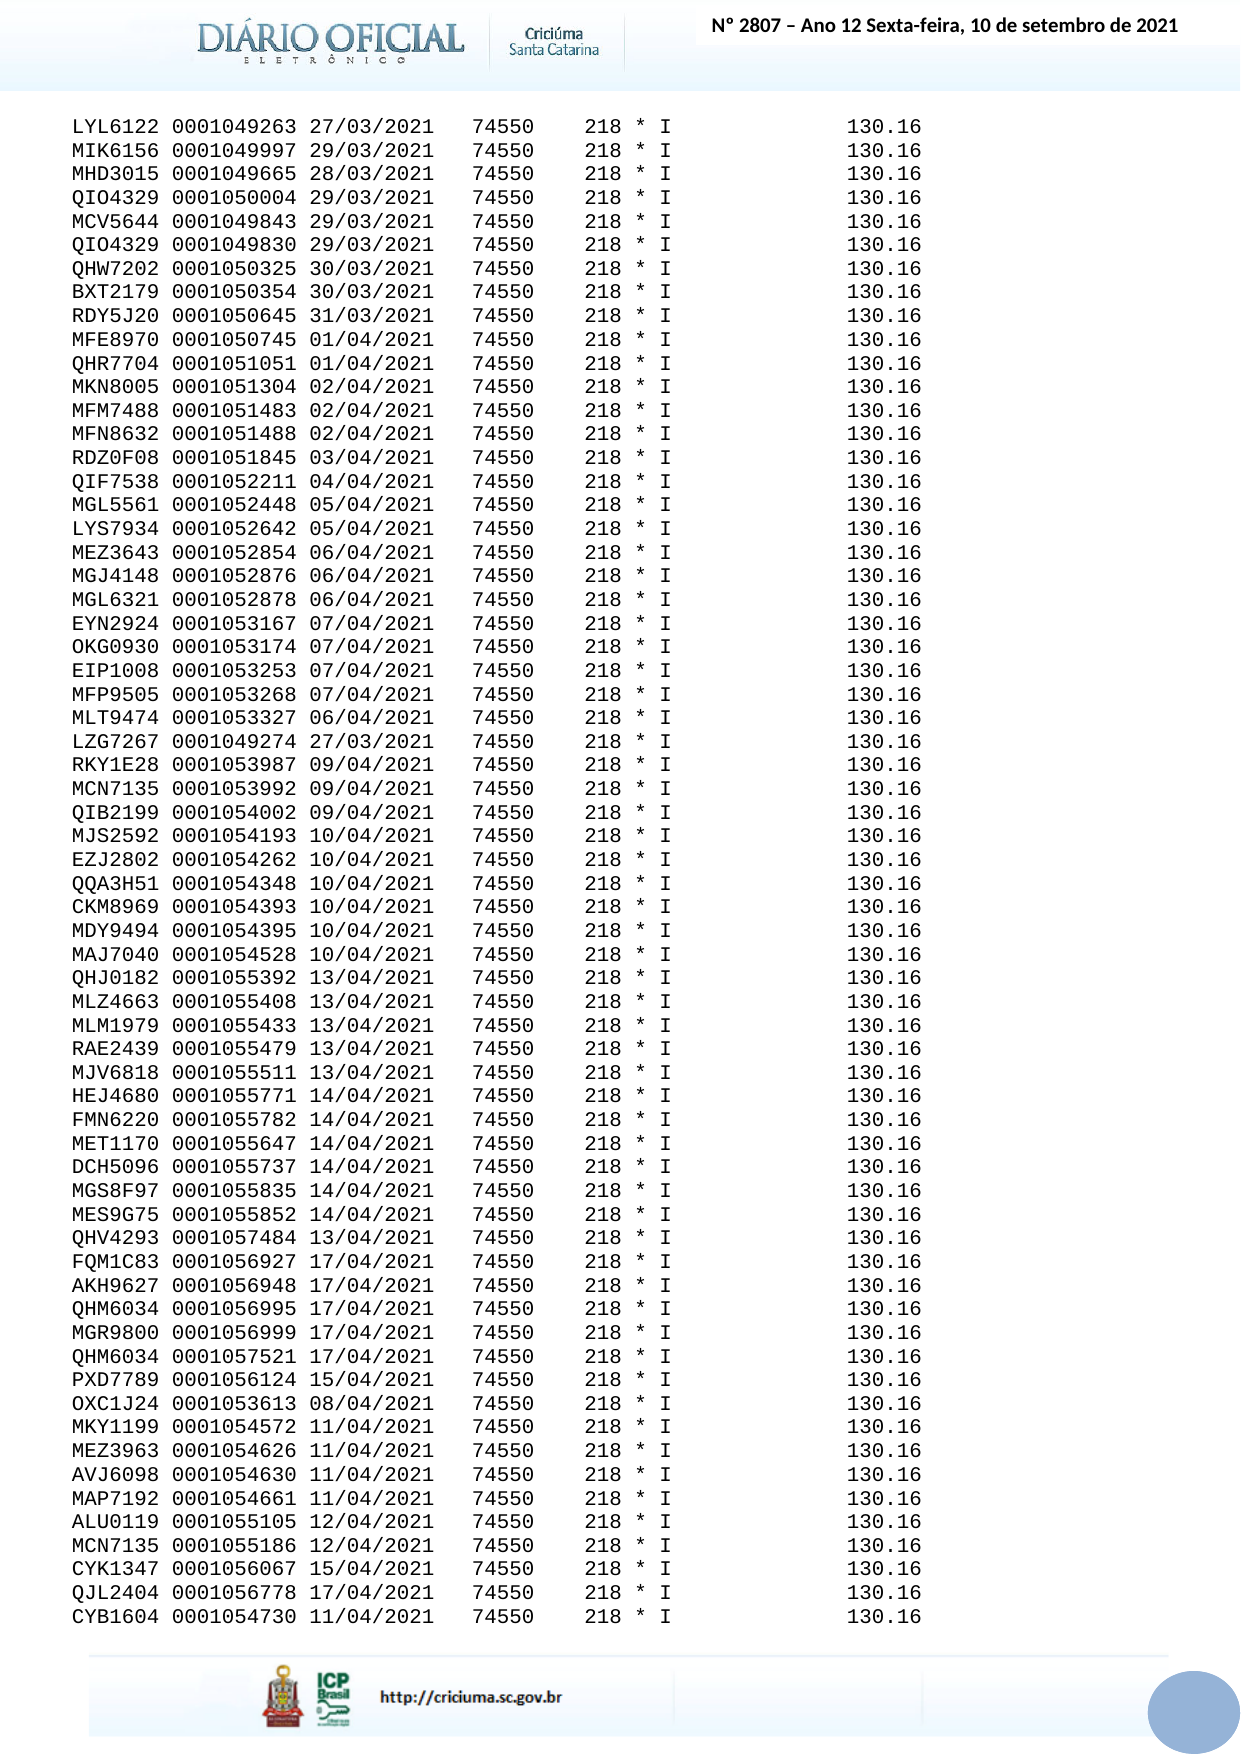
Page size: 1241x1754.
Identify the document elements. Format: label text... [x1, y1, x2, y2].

text MET1170 0001055647 14/04/2021 74550 218 * I 130.16 [59, 1133, 1181, 1156]
text MES9G75 0001055852 14/04/2021 74550 218 * I 130.16 [59, 1204, 1181, 1227]
text MFN8632 0001051488 02/04/2021 74550 218 * I 130.16 [59, 423, 1181, 447]
text EYN2924 0001053167 07/04/2021 74550 218 * I 130.16 [59, 613, 1181, 636]
text QIB2199 0001054002 09/04/2021 74550 218 * I 130.16 [59, 802, 1181, 825]
text QHJ0182 0001055392 13/04/2021 74550 218 * I 130.16 [59, 967, 1181, 991]
text ALU0119 0001055105 12/04/2021 74550 218 * I 130.16 [59, 1511, 1181, 1535]
text MFM7488 0001051483 02/04/2021 74550 218 * I 130.16 [59, 400, 1181, 423]
text OKG0930 0001053174 07/04/2021 74550 218 * I 130.16 [59, 636, 1181, 660]
text QHM6034 0001057521 17/04/2021 74550 218 * I 130.16 [59, 1346, 1181, 1369]
text RKY1E28 0001053987 09/04/2021 74550 218 * I 130.16 [59, 754, 1181, 778]
text LYL6122 0001049263 27/03/2021 74550 218 * I 130.16 [59, 116, 1181, 140]
text QQA3H51 0001054348 10/04/2021 74550 218 * I 130.16 [59, 873, 1181, 896]
text AVJ6098 0001054630 11/04/2021 74550 218 * I 130.16 [59, 1464, 1181, 1487]
text RDY5J20 0001050645 31/03/2021 74550 218 * I 130.16 [59, 305, 1181, 329]
text QHW7202 0001050325 30/03/2021 74550 218 * I 130.16 [59, 258, 1181, 282]
text QHM6034 0001056995 17/04/2021 74550 218 * I 130.16 [59, 1298, 1181, 1322]
text MCN7135 0001055186 12/04/2021 74550 218 * I 130.16 [59, 1535, 1181, 1558]
text MGS8F97 0001055835 14/04/2021 74550 218 * I 130.16 [59, 1180, 1181, 1204]
text MCN7135 0001053992 09/04/2021 74550 218 * I 130.16 [59, 778, 1181, 802]
text MGJ4148 0001052876 06/04/2021 74550 218 * I 130.16 [59, 565, 1181, 589]
text HEJ4680 0001055771 14/04/2021 74550 218 * I 130.16 [59, 1086, 1181, 1109]
text QJL2404 0001056778 17/04/2021 74550 218 * I 130.16 [59, 1582, 1181, 1606]
text MHD3015 0001049665 28/03/2021 74550 218 * I 130.16 [59, 163, 1181, 187]
text RDZ0F08 0001051845 03/04/2021 74550 218 * I 130.16 [59, 447, 1181, 471]
text MFE8970 0001050745 01/04/2021 74550 218 * I 130.16 [59, 329, 1181, 352]
text BXT2179 0001050354 30/03/2021 74550 218 * I 130.16 [59, 282, 1181, 305]
text CKM8969 0001054393 10/04/2021 74550 218 * I 130.16 [59, 896, 1181, 920]
text EIP1008 0001053253 07/04/2021 74550 218 * I 130.16 [59, 660, 1181, 683]
text QHR7704 0001051051 01/04/2021 74550 218 * I 130.16 [59, 352, 1181, 376]
text MKN8005 0001051304 02/04/2021 74550 218 * I 130.16 [59, 376, 1181, 400]
text MLM1979 0001055433 13/04/2021 74550 218 * I 130.16 [59, 1014, 1181, 1038]
text MEZ3963 0001054626 11/04/2021 74550 218 * I 130.16 [59, 1440, 1181, 1464]
text DCH5096 0001055737 14/04/2021 74550 218 * I 130.16 [59, 1156, 1181, 1180]
text LYS7934 0001052642 05/04/2021 74550 218 * I 130.16 [59, 518, 1181, 542]
text MDY9494 0001054395 10/04/2021 74550 218 * I 130.16 [59, 920, 1181, 944]
text FMN6220 0001055782 14/04/2021 74550 218 * I 130.16 [59, 1109, 1181, 1133]
text MGL5561 0001052448 05/04/2021 74550 218 * I 130.16 [59, 494, 1181, 518]
text CYK1347 0001056067 15/04/2021 74550 218 * I 130.16 [59, 1558, 1181, 1582]
text PXD7789 0001056124 15/04/2021 74550 218 * I 130.16 [59, 1369, 1181, 1393]
text CYB1604 0001054730 11/04/2021 74550 218 * I 130.16 [59, 1606, 1181, 1629]
text RAE2439 0001055479 13/04/2021 74550 218 * I 130.16 [59, 1038, 1181, 1062]
text QHV4293 0001057484 13/04/2021 74550 218 * I 130.16 [59, 1227, 1181, 1251]
text MJV6818 0001055511 13/04/2021 74550 218 * I 130.16 [59, 1062, 1181, 1086]
text MJS2592 0001054193 10/04/2021 74550 218 * I 130.16 [59, 825, 1181, 849]
text EZJ2802 0001054262 10/04/2021 74550 218 * I 130.16 [59, 849, 1181, 873]
text MFP9505 0001053268 07/04/2021 74550 218 * I 130.16 [59, 683, 1181, 707]
text MEZ3643 0001052854 06/04/2021 74550 218 * I 130.16 [59, 542, 1181, 565]
text MLT9474 0001053327 06/04/2021 74550 218 * I 130.16 [59, 707, 1181, 731]
text MGR9800 0001056999 17/04/2021 74550 218 * I 130.16 [59, 1322, 1181, 1346]
text MAP7192 0001054661 11/04/2021 74550 218 * I 130.16 [59, 1487, 1181, 1511]
text MKY1199 0001054572 11/04/2021 74550 218 * I 130.16 [59, 1417, 1181, 1440]
text QIO4329 0001050004 29/03/2021 74550 218 * I 130.16 [59, 187, 1181, 211]
text MIK6156 0001049997 29/03/2021 74550 218 * I 130.16 [59, 140, 1181, 163]
text MCV5644 0001049843 29/03/2021 74550 218 * I 130.16 [59, 211, 1181, 234]
text MAJ7040 0001054528 10/04/2021 74550 218 * I 130.16 [59, 944, 1181, 967]
text AKH9627 0001056948 17/04/2021 74550 218 * I 130.16 [59, 1275, 1181, 1298]
text QIO4329 0001049830 29/03/2021 74550 218 * I 130.16 [59, 234, 1181, 258]
text MLZ4663 0001055408 13/04/2021 74550 218 * I 130.16 [59, 991, 1181, 1014]
text OXC1J24 0001053613 08/04/2021 74550 218 * I 130.16 [59, 1393, 1181, 1417]
text LZG7267 0001049274 27/03/2021 74550 218 * I 130.16 [59, 731, 1181, 754]
text MGL6321 0001052878 06/04/2021 74550 218 * I 130.16 [59, 589, 1181, 613]
text QIF7538 0001052211 04/04/2021 74550 218 * I 130.16 [59, 471, 1181, 494]
text FQM1C83 0001056927 17/04/2021 74550 218 * I 130.16 [59, 1251, 1181, 1275]
